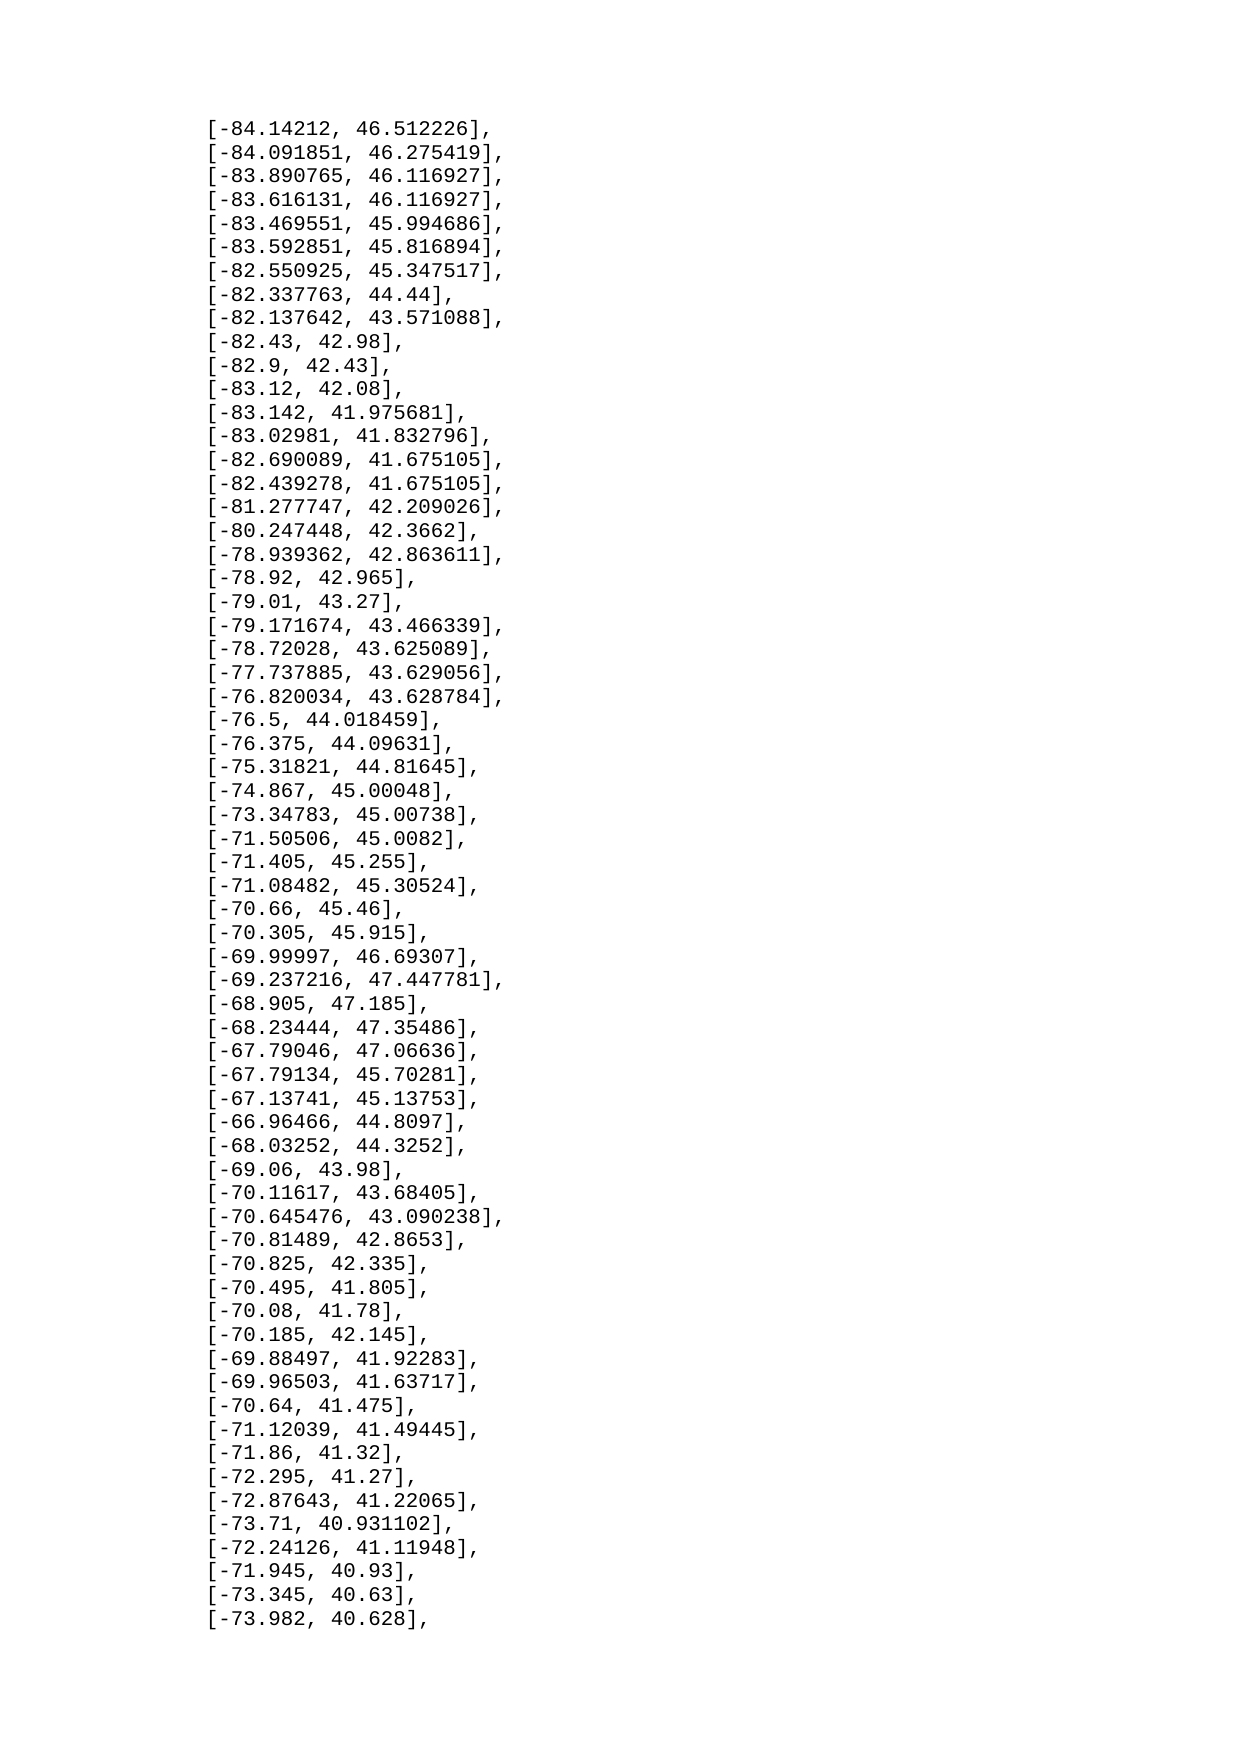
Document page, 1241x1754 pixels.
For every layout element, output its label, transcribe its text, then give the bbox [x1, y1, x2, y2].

text [-83.142, 41.975681], [118, 402, 1122, 426]
text [-83.12, 42.08], [118, 378, 1122, 402]
text [-68.905, 47.185], [118, 993, 1122, 1017]
text [-82.43, 42.98], [118, 331, 1122, 354]
text [-84.091851, 46.275419], [118, 142, 1122, 165]
text [-71.945, 40.93], [118, 1561, 1122, 1584]
text [-70.645476, 43.090238], [118, 1206, 1122, 1229]
text [-78.72028, 43.625089], [118, 638, 1122, 662]
text [-81.277747, 42.209026], [118, 496, 1122, 520]
text [-68.03252, 44.3252], [118, 1135, 1122, 1158]
text [-69.237216, 47.447781], [118, 969, 1122, 993]
text [-84.14212, 46.512226], [118, 118, 1122, 142]
text [-67.79046, 47.06636], [118, 1040, 1122, 1064]
text [-82.137642, 43.571088], [118, 307, 1122, 331]
text [-71.08482, 45.30524], [118, 875, 1122, 898]
text [-82.9, 42.43], [118, 354, 1122, 378]
text [-70.185, 42.145], [118, 1324, 1122, 1348]
text [-71.50506, 45.0082], [118, 827, 1122, 851]
text [-79.171674, 43.466339], [118, 615, 1122, 638]
text [-76.820034, 43.628784], [118, 686, 1122, 709]
text [-67.13741, 45.13753], [118, 1088, 1122, 1111]
text [-69.88497, 41.92283], [118, 1348, 1122, 1371]
text [-83.592851, 45.816894], [118, 236, 1122, 260]
text [-76.5, 44.018459], [118, 709, 1122, 733]
text [-74.867, 45.00048], [118, 780, 1122, 804]
text [-69.99997, 46.69307], [118, 946, 1122, 969]
text [-70.64, 41.475], [118, 1395, 1122, 1419]
text [-71.86, 41.32], [118, 1442, 1122, 1466]
text [-70.08, 41.78], [118, 1300, 1122, 1324]
text [-70.495, 41.805], [118, 1277, 1122, 1300]
text [-73.345, 40.63], [118, 1584, 1122, 1608]
text [-70.305, 45.915], [118, 922, 1122, 946]
text [-72.24126, 41.11948], [118, 1537, 1122, 1561]
text [-67.79134, 45.70281], [118, 1064, 1122, 1088]
text [-83.616131, 46.116927], [118, 189, 1122, 213]
text [-72.87643, 41.22065], [118, 1489, 1122, 1513]
text [-69.06, 43.98], [118, 1158, 1122, 1182]
text [-70.11617, 43.68405], [118, 1182, 1122, 1206]
text [-66.96466, 44.8097], [118, 1111, 1122, 1135]
text [-78.939362, 42.863611], [118, 544, 1122, 567]
text [-83.890765, 46.116927], [118, 165, 1122, 189]
text [-82.439278, 41.675105], [118, 473, 1122, 496]
text [-80.247448, 42.3662], [118, 520, 1122, 544]
text [-78.92, 42.965], [118, 567, 1122, 591]
text [-73.34783, 45.00738], [118, 804, 1122, 827]
text [-79.01, 43.27], [118, 591, 1122, 615]
text [-71.12039, 41.49445], [118, 1419, 1122, 1442]
text [-77.737885, 43.629056], [118, 662, 1122, 686]
text [-70.825, 42.335], [118, 1253, 1122, 1277]
text [-75.31821, 44.81645], [118, 757, 1122, 780]
text [-70.81489, 42.8653], [118, 1229, 1122, 1253]
text [-73.71, 40.931102], [118, 1513, 1122, 1537]
text [-71.405, 45.255], [118, 851, 1122, 875]
text [-82.337763, 44.44], [118, 284, 1122, 307]
text [-82.550925, 45.347517], [118, 260, 1122, 284]
text [-76.375, 44.09631], [118, 733, 1122, 757]
text [-73.982, 40.628], [118, 1608, 1122, 1631]
text [-72.295, 41.27], [118, 1466, 1122, 1489]
text [-82.690089, 41.675105], [118, 449, 1122, 473]
text [-83.469551, 45.994686], [118, 213, 1122, 236]
text [-83.02981, 41.832796], [118, 426, 1122, 449]
text [-69.96503, 41.63717], [118, 1371, 1122, 1395]
text [-68.23444, 47.35486], [118, 1017, 1122, 1040]
text [-70.66, 45.46], [118, 898, 1122, 922]
